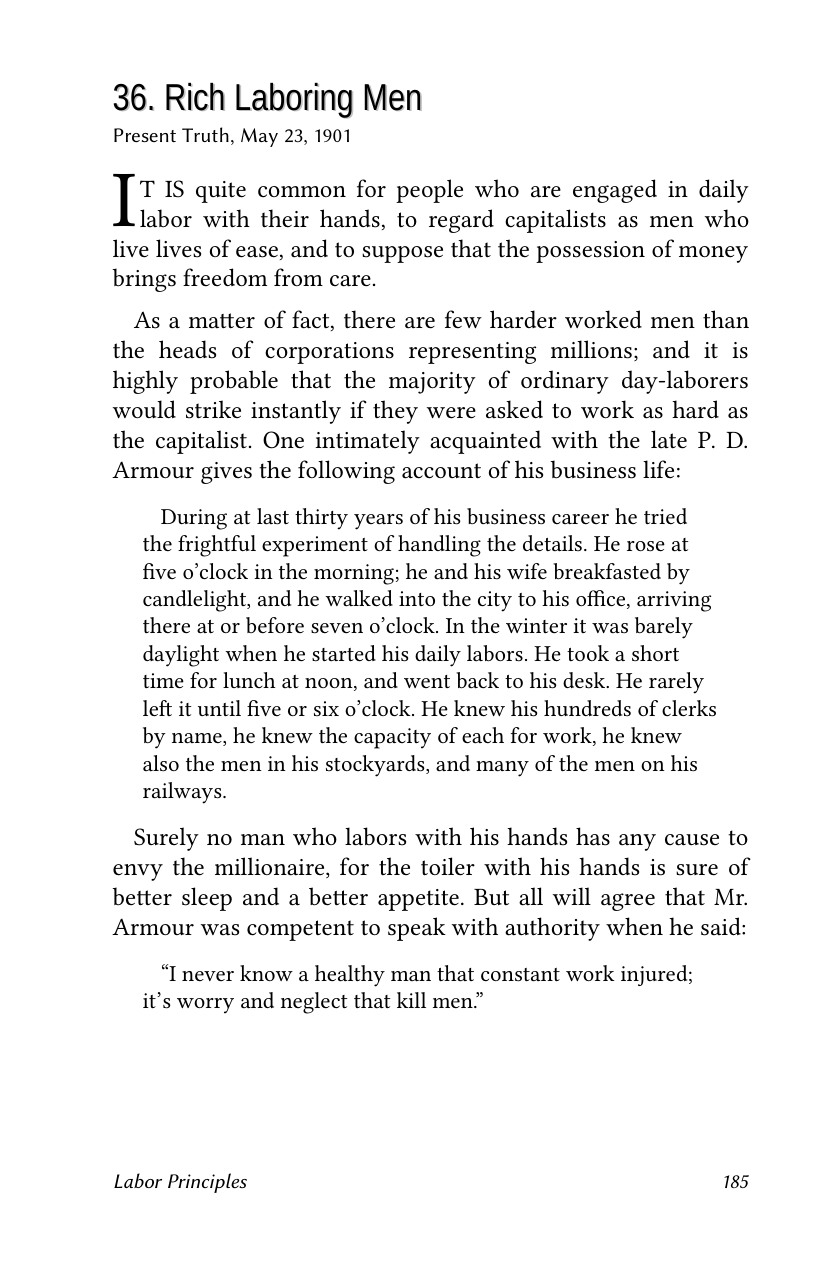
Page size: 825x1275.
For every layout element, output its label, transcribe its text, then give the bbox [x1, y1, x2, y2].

title Rich Laboring Men [112, 75, 750, 118]
text As a matter of fact, there are few harder worked men than the heads of corporations representing millions; and it is highly probable that the majority of ordinary day-laborers would strike instantly if they were asked to work as hard as the capitalist. One intimately acquainted with the late P. D. Armour gives the following account of his business life: [112, 306, 750, 484]
text Surely no man who labors with his hands has any cause to envy the millionaire, for the toiler with his hands is sure of better sleep and a better appetite. But all will agree that Mr. Armour was competent to speak with authority when he said: [112, 823, 750, 941]
text IT IS quite common for people who are engaged in daily labor with their hands, to regard capitalists as men who live lives of ease, and to suppose that the possession of money brings freedom from care. [112, 175, 750, 293]
text During at last thirty years of his business career he tried the frightful experiment of handling the details. He rose at five o’clock in the morning; he and his wife breakfasted by candlelight, and he walked into the city to his office, arriving there at or before seven o’clock. In the winter it was barely daylight when he started his daily labors. He took a short time for lunch at noon, and went back to his desk. He rarely left it until five or six o’clock. He knew his hundreds of clerks by name, he knew the capacity of each for work, he knew also the men in his stockyards, and many of the men on his railways. [142, 504, 720, 804]
text Present Truth, May 23, 1901 [112, 124, 750, 148]
text “I never know a healthy man that constant work injured; it’s worry and neglect that kill men.” [142, 961, 720, 1014]
